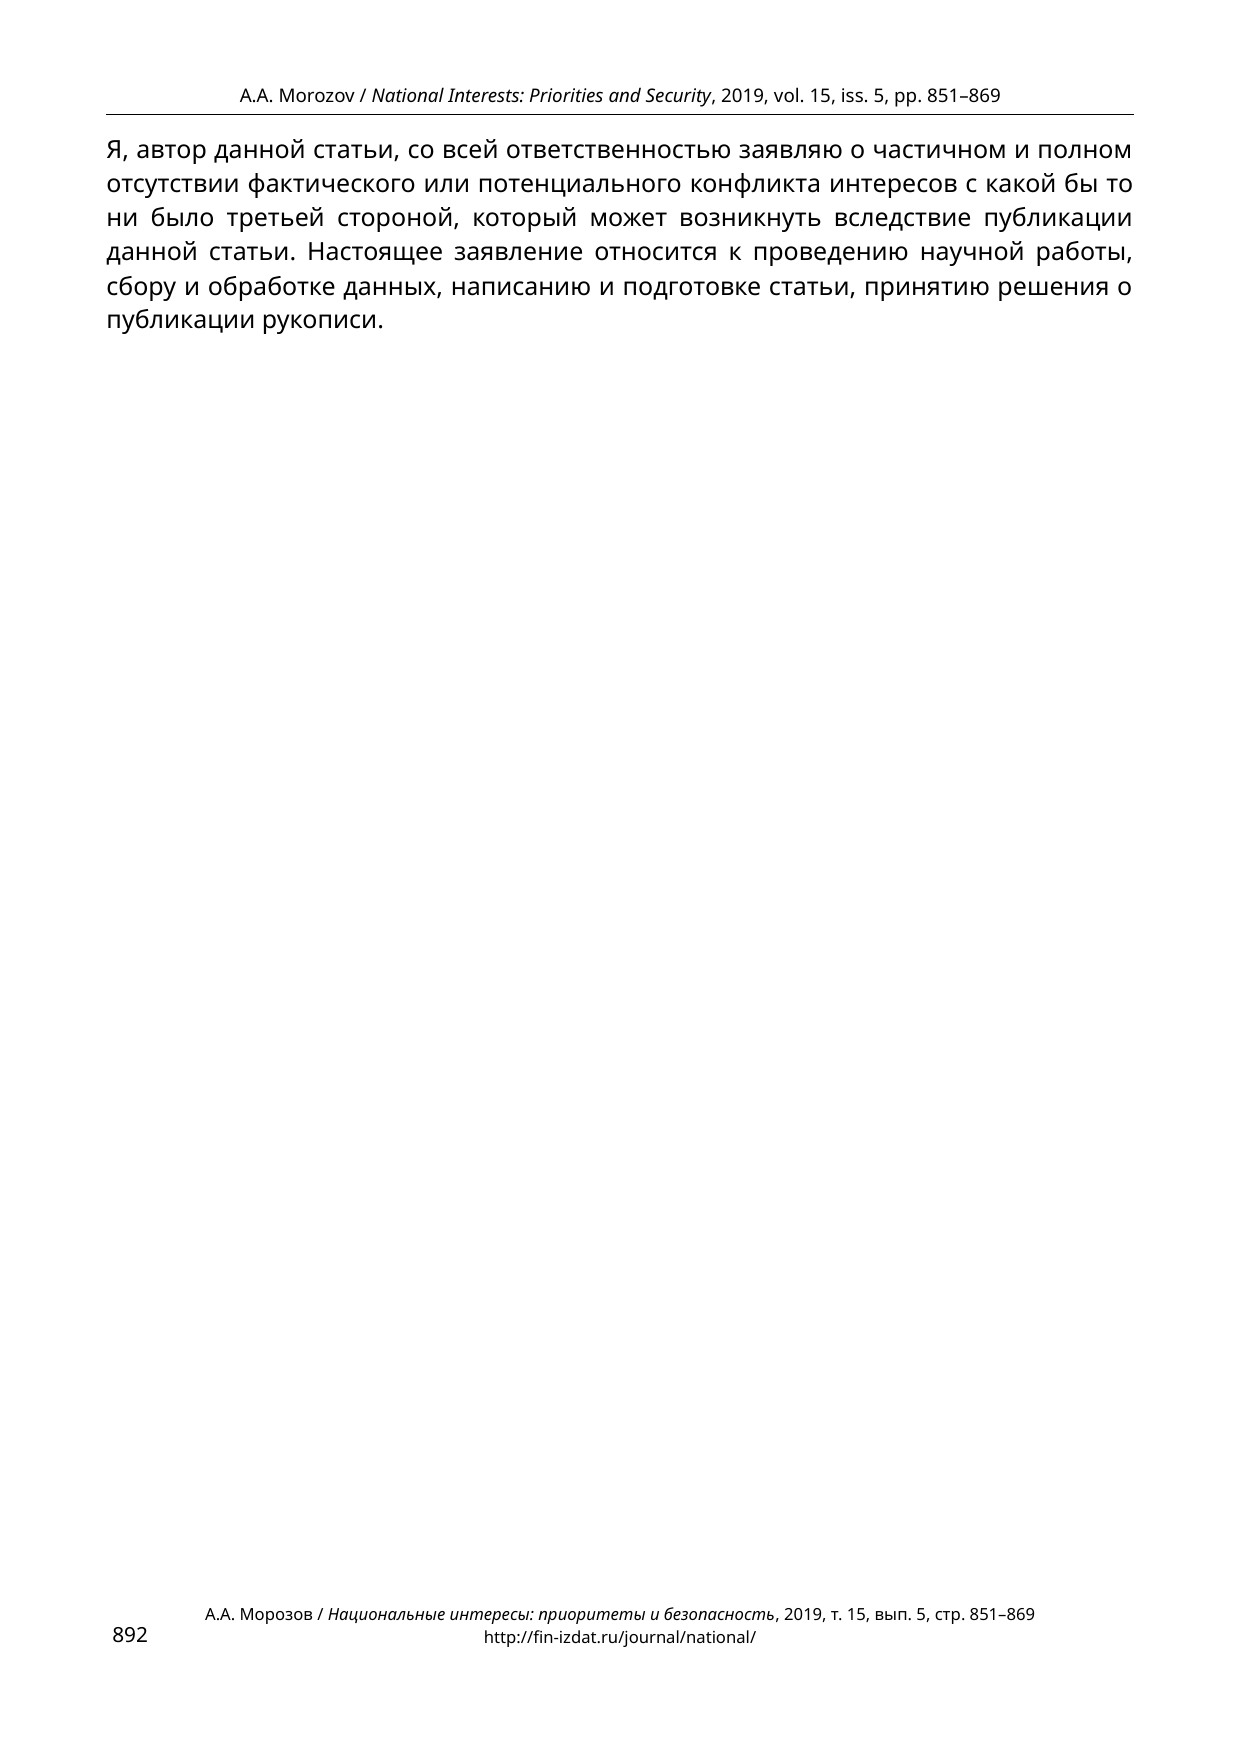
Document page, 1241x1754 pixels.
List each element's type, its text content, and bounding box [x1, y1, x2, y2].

text Я, автор данной статьи, со всей ответственностью заявляю о частичном и полном отсутствии фактического или потенциального конфликта интересов с какой бы то ни было третьей стороной, который может возникнуть вследствие публикации данной статьи. Настоящее заявление относится к проведению научной работы, сбору и обработке данных, написанию и подготовке статьи, принятию решения о публикации рукописи. [106, 132, 1134, 336]
